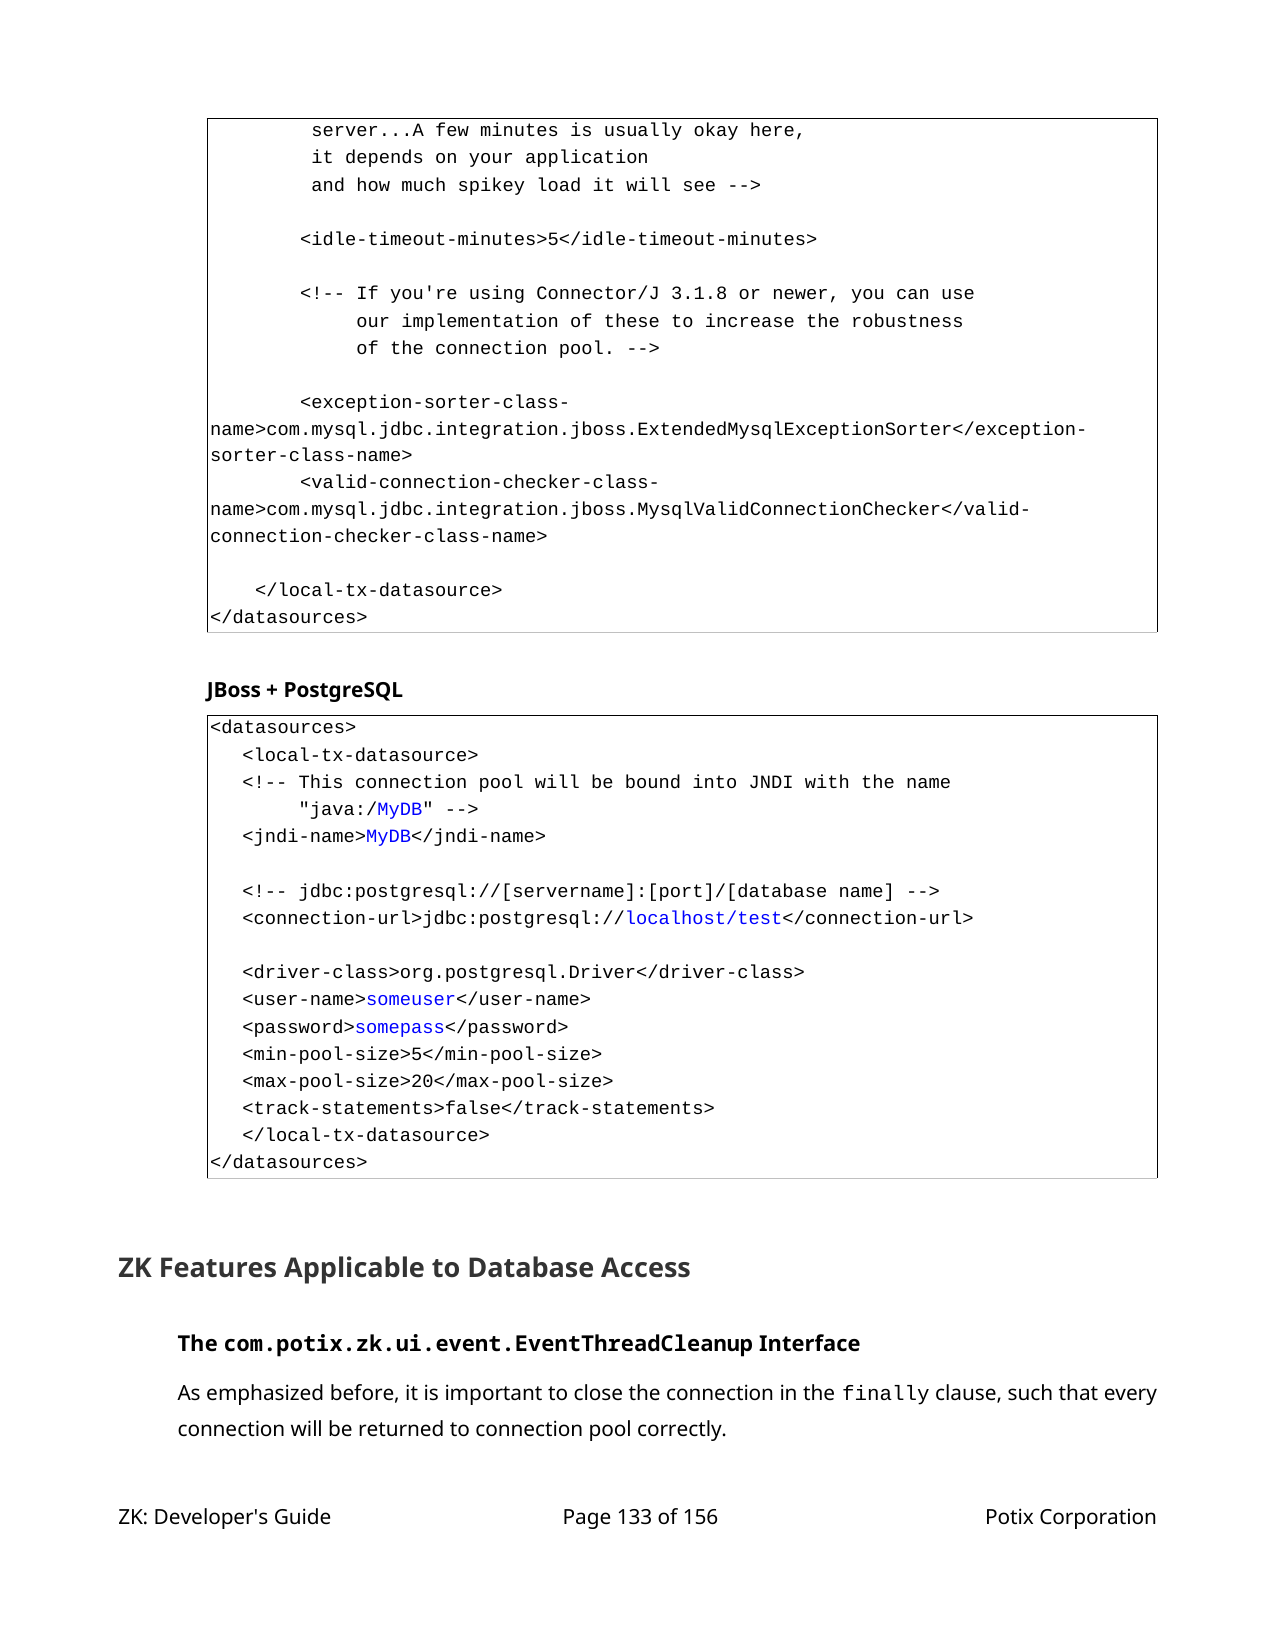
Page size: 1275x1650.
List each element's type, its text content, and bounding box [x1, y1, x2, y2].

text server...A few minutes is usually okay here, [208, 119, 1157, 142]
text </datasources> [208, 1150, 1157, 1178]
text <exception-sorter-class-name>com.mysql.jdbc.integration.jboss.ExtendedMysqlExceptionSorter</exception-sorter-class-name> [208, 390, 1157, 467]
text <idle-timeout-minutes>5</idle-timeout-minutes> [208, 227, 1157, 251]
text <driver-class>org.postgresql.Driver</driver-class> [208, 960, 1157, 984]
text <user-name>someuser</user-name> [208, 987, 1157, 1012]
subtitle ZK Features Applicable to Database Access [118, 1248, 1157, 1285]
text <local-tx-datasource> [208, 743, 1157, 767]
text As emphasized before, it is important to close the connection in the finally clause, such that every connection will be returned to connection pool correctly. [177, 1378, 1157, 1442]
text <!-- This connection pool will be bound into JNDI with the name [208, 770, 1157, 794]
subtitle JBoss + PostgreSQL [207, 675, 1157, 703]
text of the connection pool. --> [208, 336, 1157, 360]
text <jndi-name>MyDB</jndi-name> [208, 824, 1157, 848]
text </local-tx-datasource> [208, 578, 1157, 602]
text </datasources> [208, 605, 1157, 632]
text <track-statements>false</track-statements> [208, 1096, 1157, 1120]
text <connection-url>jdbc:postgresql://localhost/test</connection-url> [208, 906, 1157, 930]
subtitle The com.potix.zk.ui.event.EventThreadCleanup Interface [177, 1328, 1157, 1358]
text <password>somepass</password> [208, 1014, 1157, 1039]
text </local-tx-datasource> [208, 1123, 1157, 1147]
text <datasources> [208, 716, 1157, 740]
text our implementation of these to increase the robustness [208, 308, 1157, 333]
text <!-- If you're using Connector/J 3.1.8 or newer, you can use [208, 281, 1157, 306]
text <max-pool-size>20</max-pool-size> [208, 1069, 1157, 1093]
text <valid-connection-checker-class-name>com.mysql.jdbc.integration.jboss.MysqlValidConnectionChecker</valid-connection-checker-class-name> [208, 470, 1157, 548]
text it depends on your application [208, 145, 1157, 169]
text <!-- jdbc:postgresql://[servername]:[port]/[database name] --> [208, 878, 1157, 903]
text <min-pool-size>5</min-pool-size> [208, 1042, 1157, 1066]
text "java:/MyDB" --> [208, 797, 1157, 821]
text and how much spikey load it will see --> [208, 172, 1157, 197]
